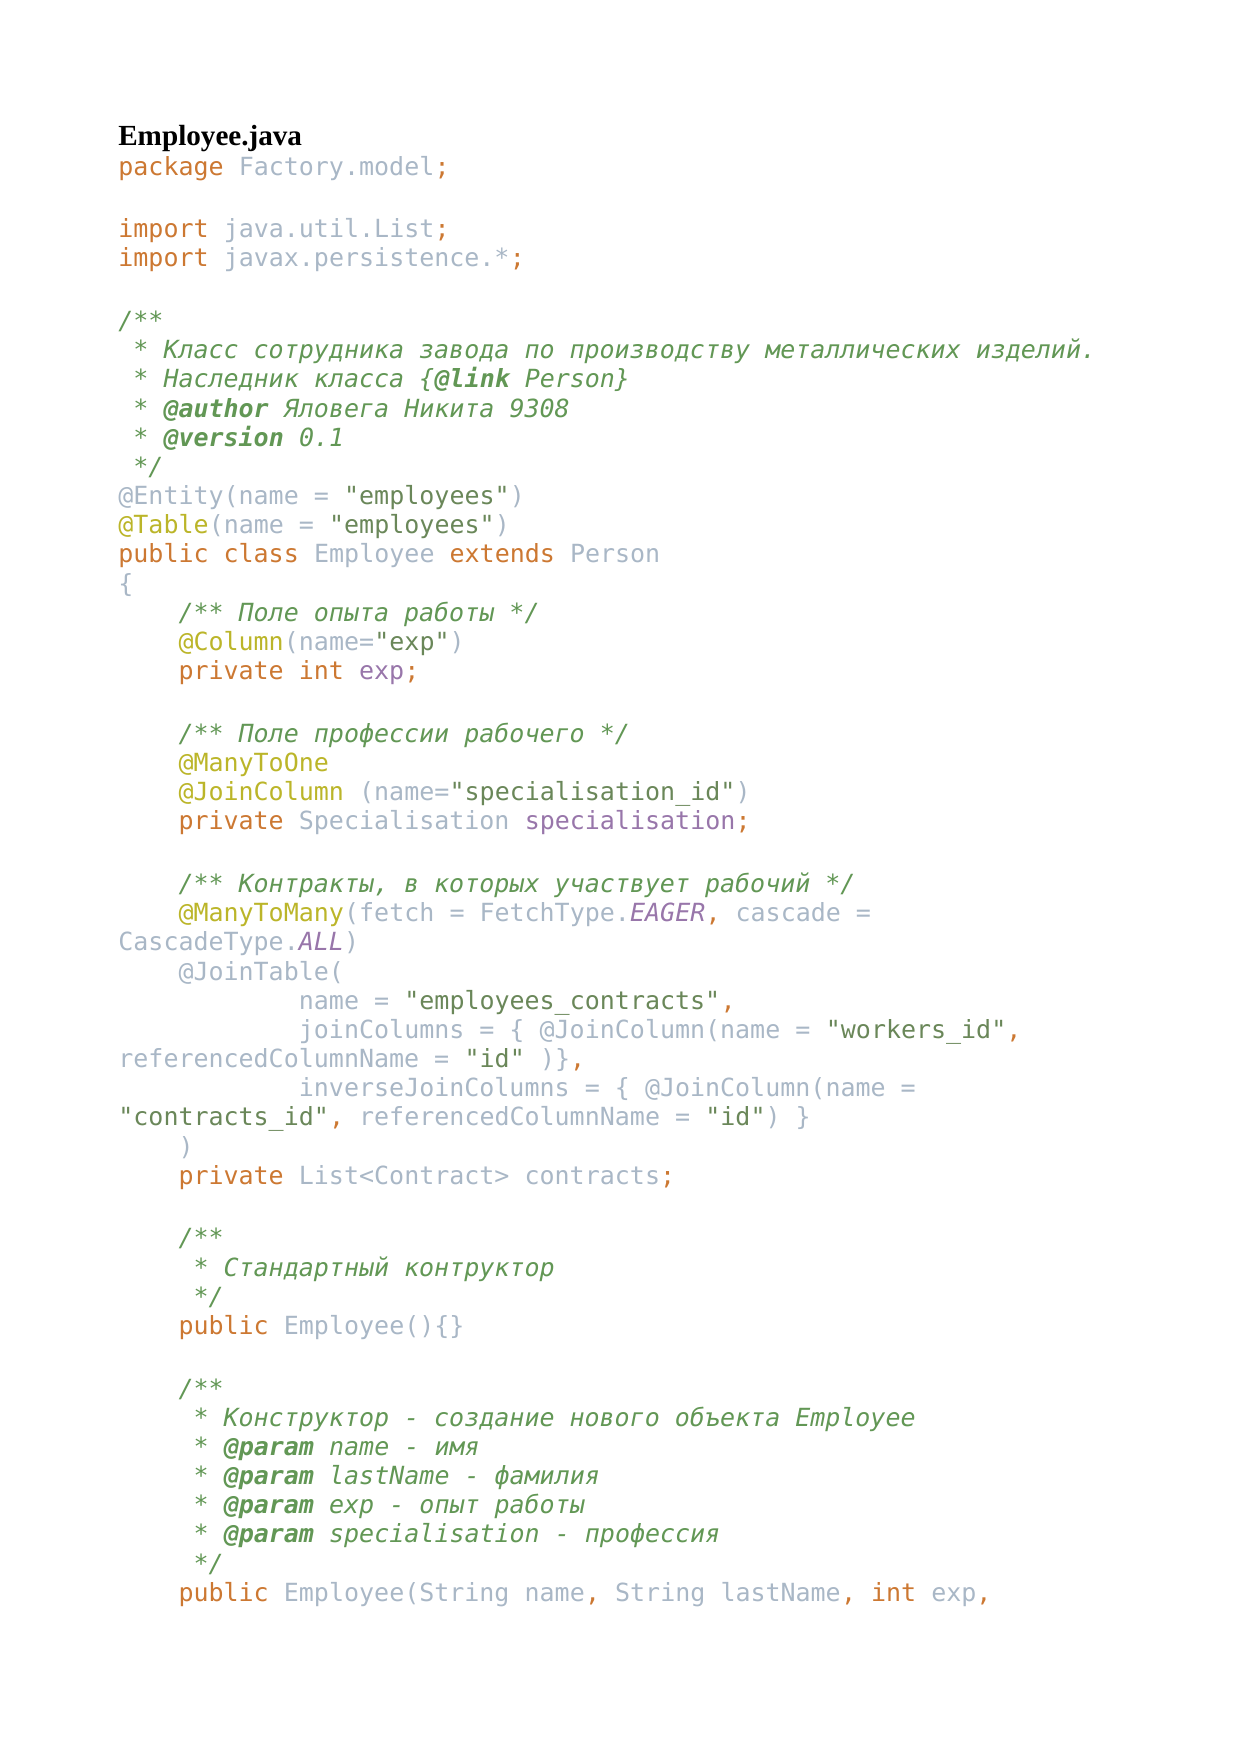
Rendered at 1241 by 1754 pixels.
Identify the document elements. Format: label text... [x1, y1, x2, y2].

text package Factory.model; import java.util.List; import javax.persistence.*; /** * Класс сотрудника завода по производству металлических изделий. * Наследник класса {@link Person} * @author Яловега Никита 9308 * @version 0.1 */ @Entity(name = "employees") @Table(name = "employees") public class Employee extends Person { /** Поле опыта работы */ @Column(name="exp") private int exp; /** Поле профессии рабочего */ @ManyToOne @JoinColumn (name="specialisation_id") private Specialisation specialisation; /** Контракты, в которых участвует рабочий */ @ManyToMany(fetch = FetchType.EAGER, cascade = CascadeType.ALL) @JoinTable( name = "employees_contracts", joinColumns = { @JoinColumn(name = "workers_id", referencedColumnName = "id" )}, inverseJoinColumns = { @JoinColumn(name = "contracts_id", referencedColumnName = "id") } ) private List<Contract> contracts; /** * Стандартный контруктор */ public Employee(){} /** * Конструктор - создание нового объекта Employee * @param name - имя * @param lastName - фамилия * @param exp - опыт работы * @param specialisation - профессия */ public Employee(String name, String lastName, int exp, [118, 152, 1122, 1607]
text Employee.java [118, 118, 1122, 152]
